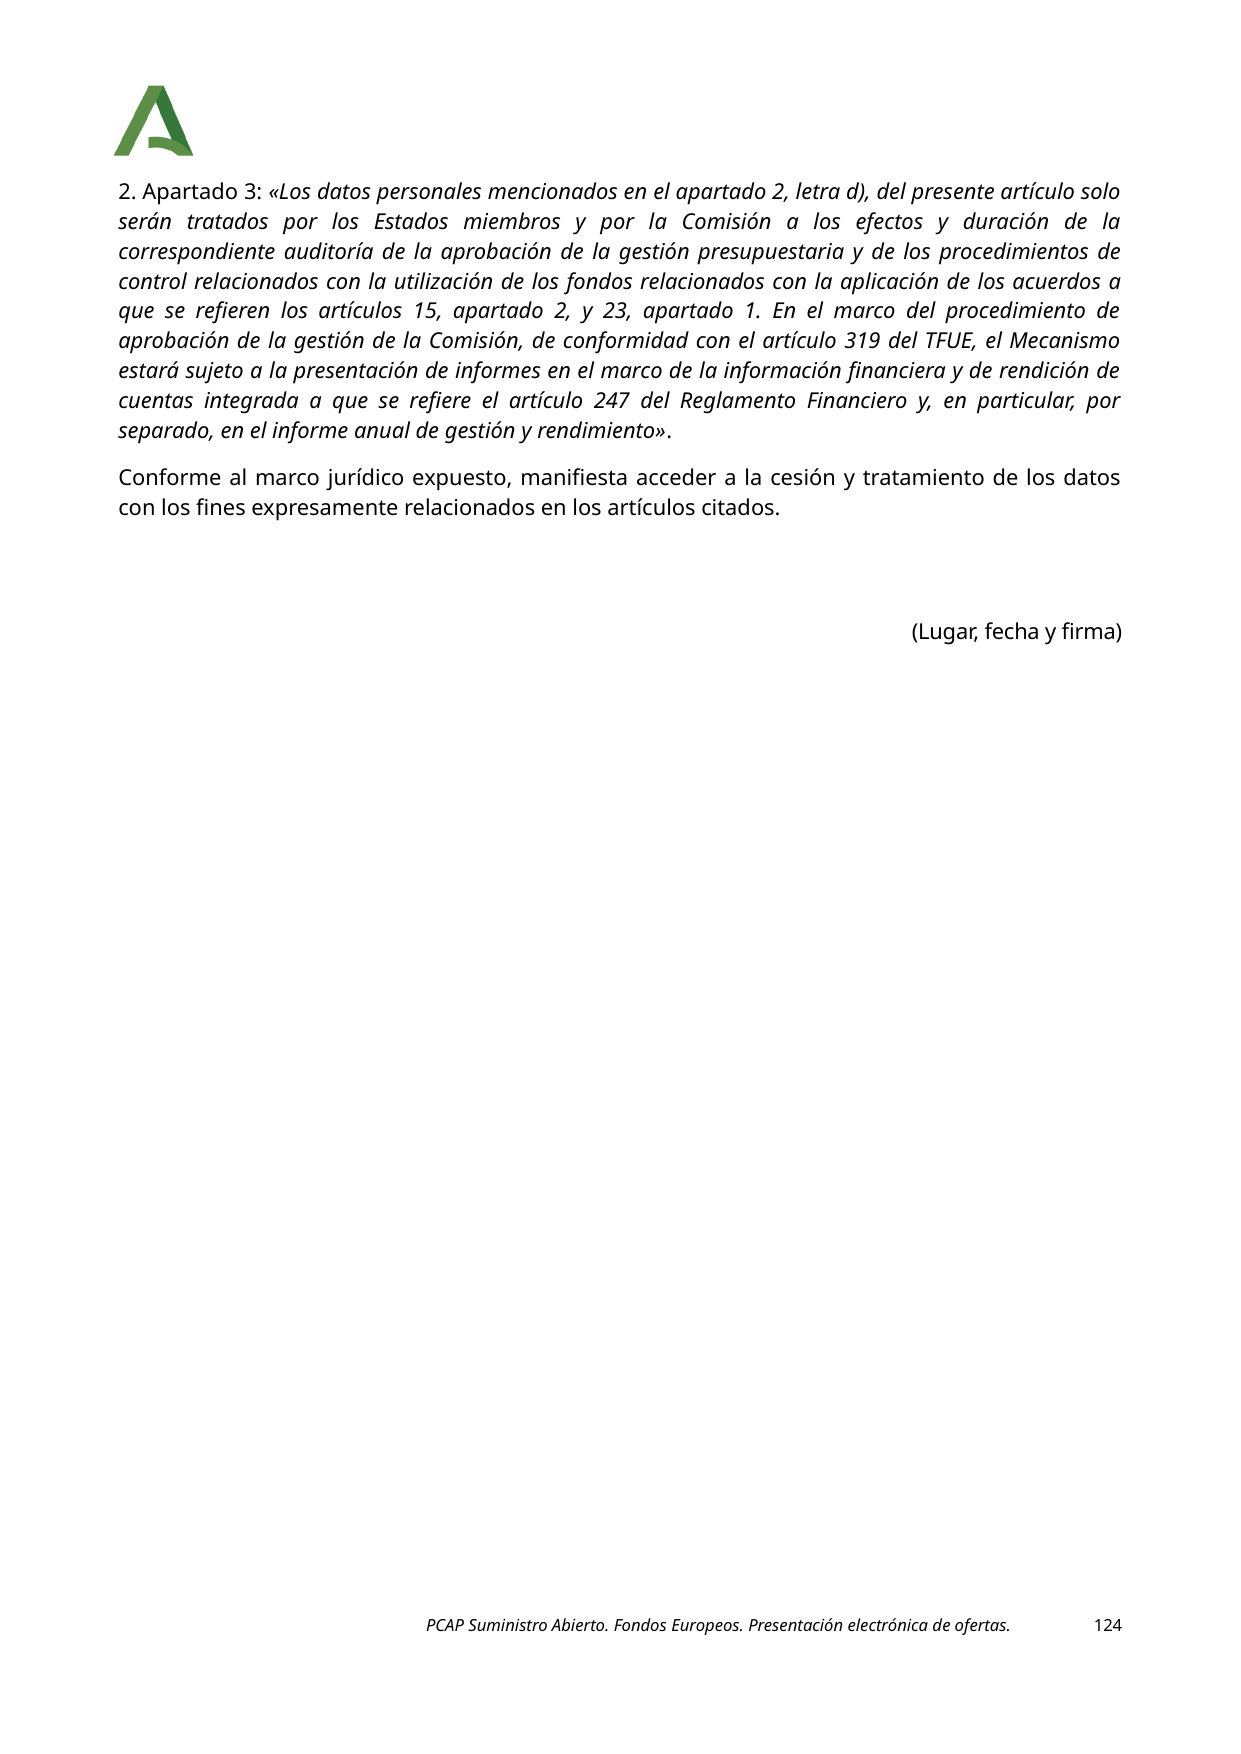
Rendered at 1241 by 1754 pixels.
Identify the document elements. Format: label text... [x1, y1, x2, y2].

text Conforme al marco jurídico expuesto, manifiesta acceder a la cesión y tratamiento de los datos con los fines expresamente relacionados en los artículos citados. [118, 462, 1122, 522]
text (Lugar, fecha y firma) [118, 616, 1122, 646]
text 2. Apartado 3: «Los datos personales mencionados en el apartado 2, letra d), del presente artículo solo serán tratados por los Estados miembros y por la Comisión a los efectos y duración de la correspondiente auditoría de la aprobación de la gestión presupuestaria y de los procedimientos de control relacionados con la utilización de los fondos relacionados con la aplicación de los acuerdos a que se refieren los artículos 15, apartado 2, y 23, apartado 1. En el marco del procedimiento de aprobación de la gestión de la Comisión, de conformidad con el artículo 319 del TFUE, el Mecanismo estará sujeto a la presentación de informes en el marco de la información financiera y de rendición de cuentas integrada a que se refiere el artículo 247 del Reglamento Financiero y, en particular, por separado, en el informe anual de gestión y rendimiento». [118, 176, 1122, 444]
picture [109, 81, 198, 160]
